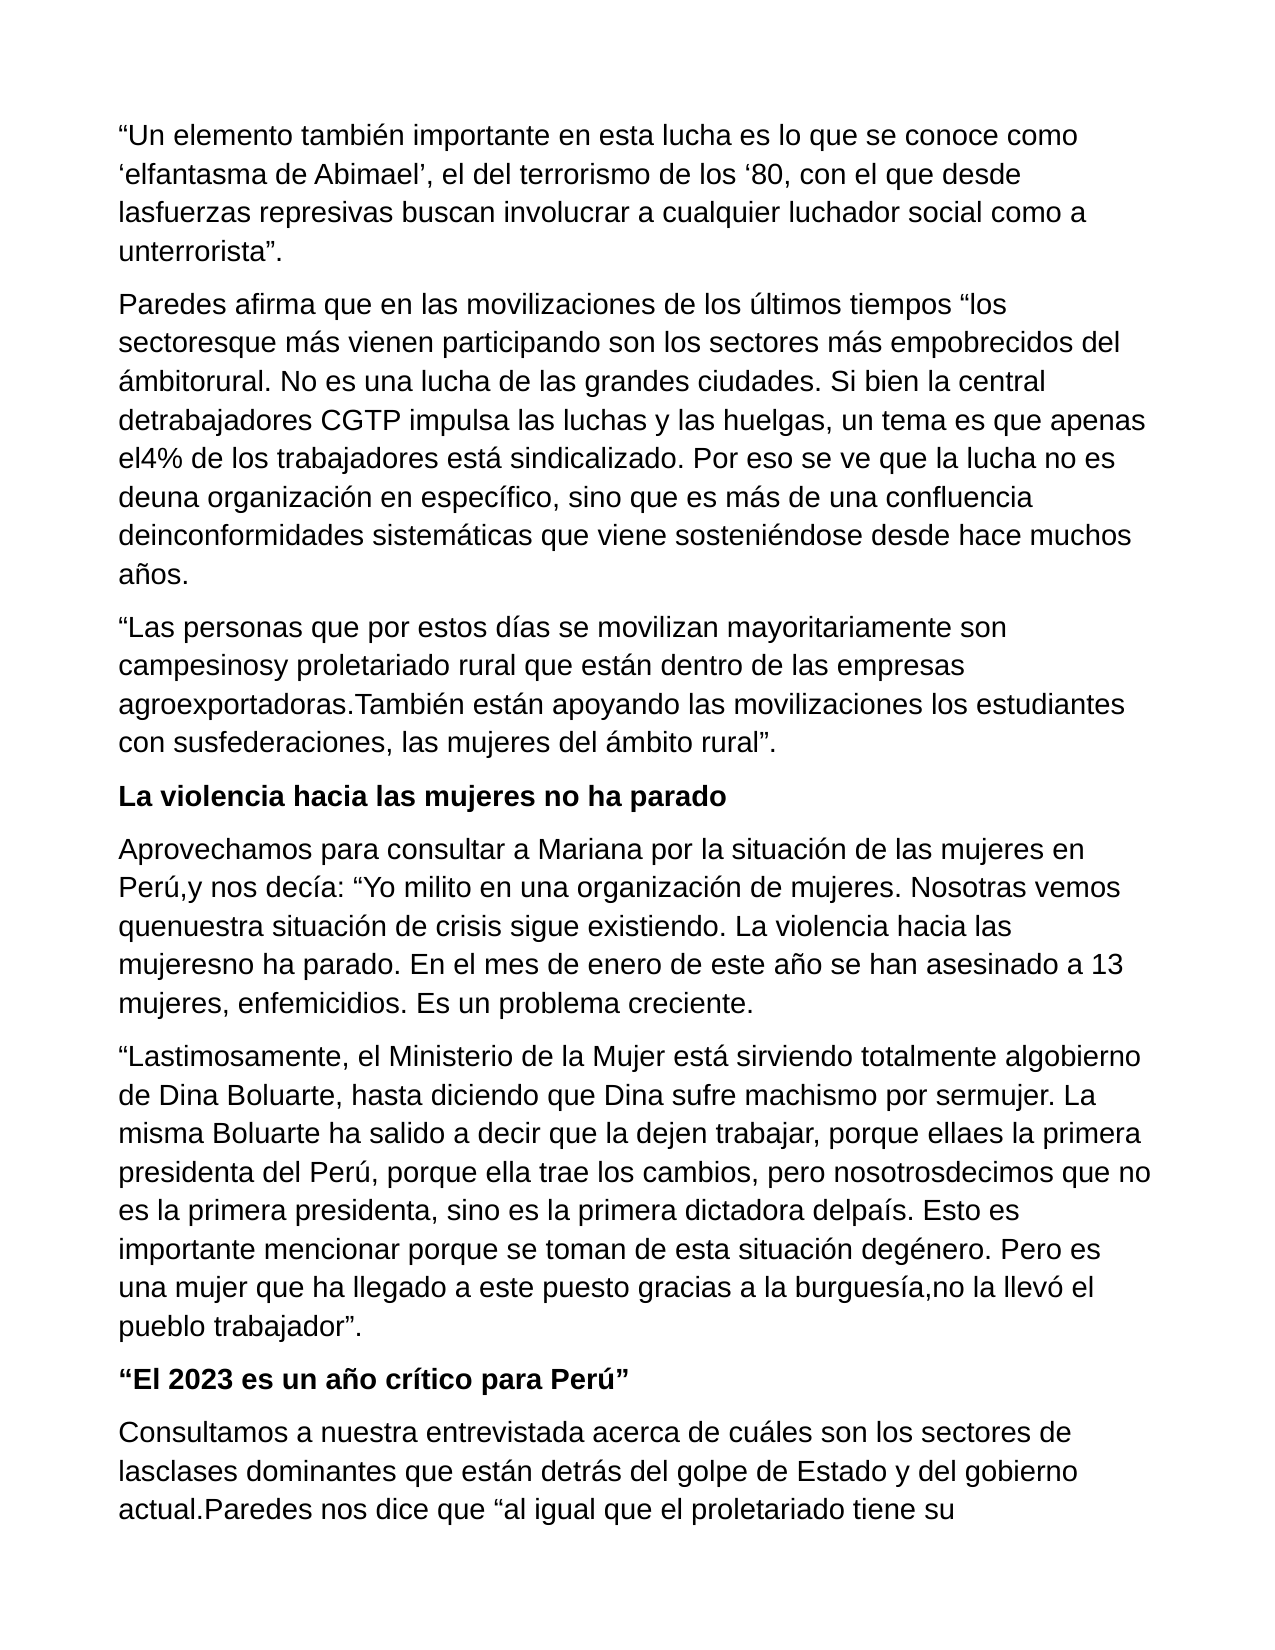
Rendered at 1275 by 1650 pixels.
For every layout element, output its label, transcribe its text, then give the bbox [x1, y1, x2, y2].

text “Lastimosamente, el Ministerio de la Mujer está sirviendo totalmente algobierno de Dina Boluarte, hasta diciendo que Dina sufre machismo por sermujer. La misma Boluarte ha salido a decir que la dejen trabajar, porque ellaes la primera presidenta del Perú, porque ella trae los cambios, pero nosotrosdecimos que no es la primera presidenta, sino es la primera dictadora delpaís. Esto es importante mencionar porque se toman de esta situación degénero. Pero es una mujer que ha llegado a este puesto gracias a la burguesía,no la llevó el pueblo trabajador”. [118, 1039, 1157, 1342]
text Consultamos a nuestra entrevistada acerca de cuáles son los sectores de lasclases dominantes que están detrás del golpe de Estado y del gobierno actual.Paredes nos dice que “al igual que el proletariado tiene su [118, 1415, 1157, 1526]
text “Las personas que por estos días se movilizan mayoritariamente son campesinosy proletariado rural que están dentro de las empresas agroexportadoras.También están apoyando las movilizaciones los estudiantes con susfederaciones, las mujeres del ámbito rural”. [118, 610, 1157, 759]
text La violencia hacia las mujeres no ha parado [118, 778, 1157, 812]
text Aprovechamos para consultar a Mariana por la situación de las mujeres en Perú,y nos decía: “Yo milito en una organización de mujeres. Nosotras vemos quenuestra situación de crisis sigue existiendo. La violencia hacia las mujeresno ha parado. En el mes de enero de este año se han asesinado a 13 mujeres, enfemicidios. Es un problema creciente. [118, 832, 1157, 1019]
text “Un elemento también importante en esta lucha es lo que se conoce como ‘elfantasma de Abimael’, el del terrorismo de los ‘80, con el que desde lasfuerzas represivas buscan involucrar a cualquier luchador social como a unterrorista”. [118, 118, 1157, 267]
text Paredes afirma que en las movilizaciones de los últimos tiempos “los sectoresque más vienen participando son los sectores más empobrecidos del ámbitorural. No es una lucha de las grandes ciudades. Si bien la central detrabajadores CGTP impulsa las luchas y las huelgas, un tema es que apenas el4% de los trabajadores está sindicalizado. Por eso se ve que la lucha no es deuna organización en específico, sino que es más de una confluencia deinconformidades sistemáticas que viene sosteniéndose desde hace muchos años. [118, 287, 1157, 590]
text “El 2023 es un año crítico para Perú” [118, 1362, 1157, 1395]
